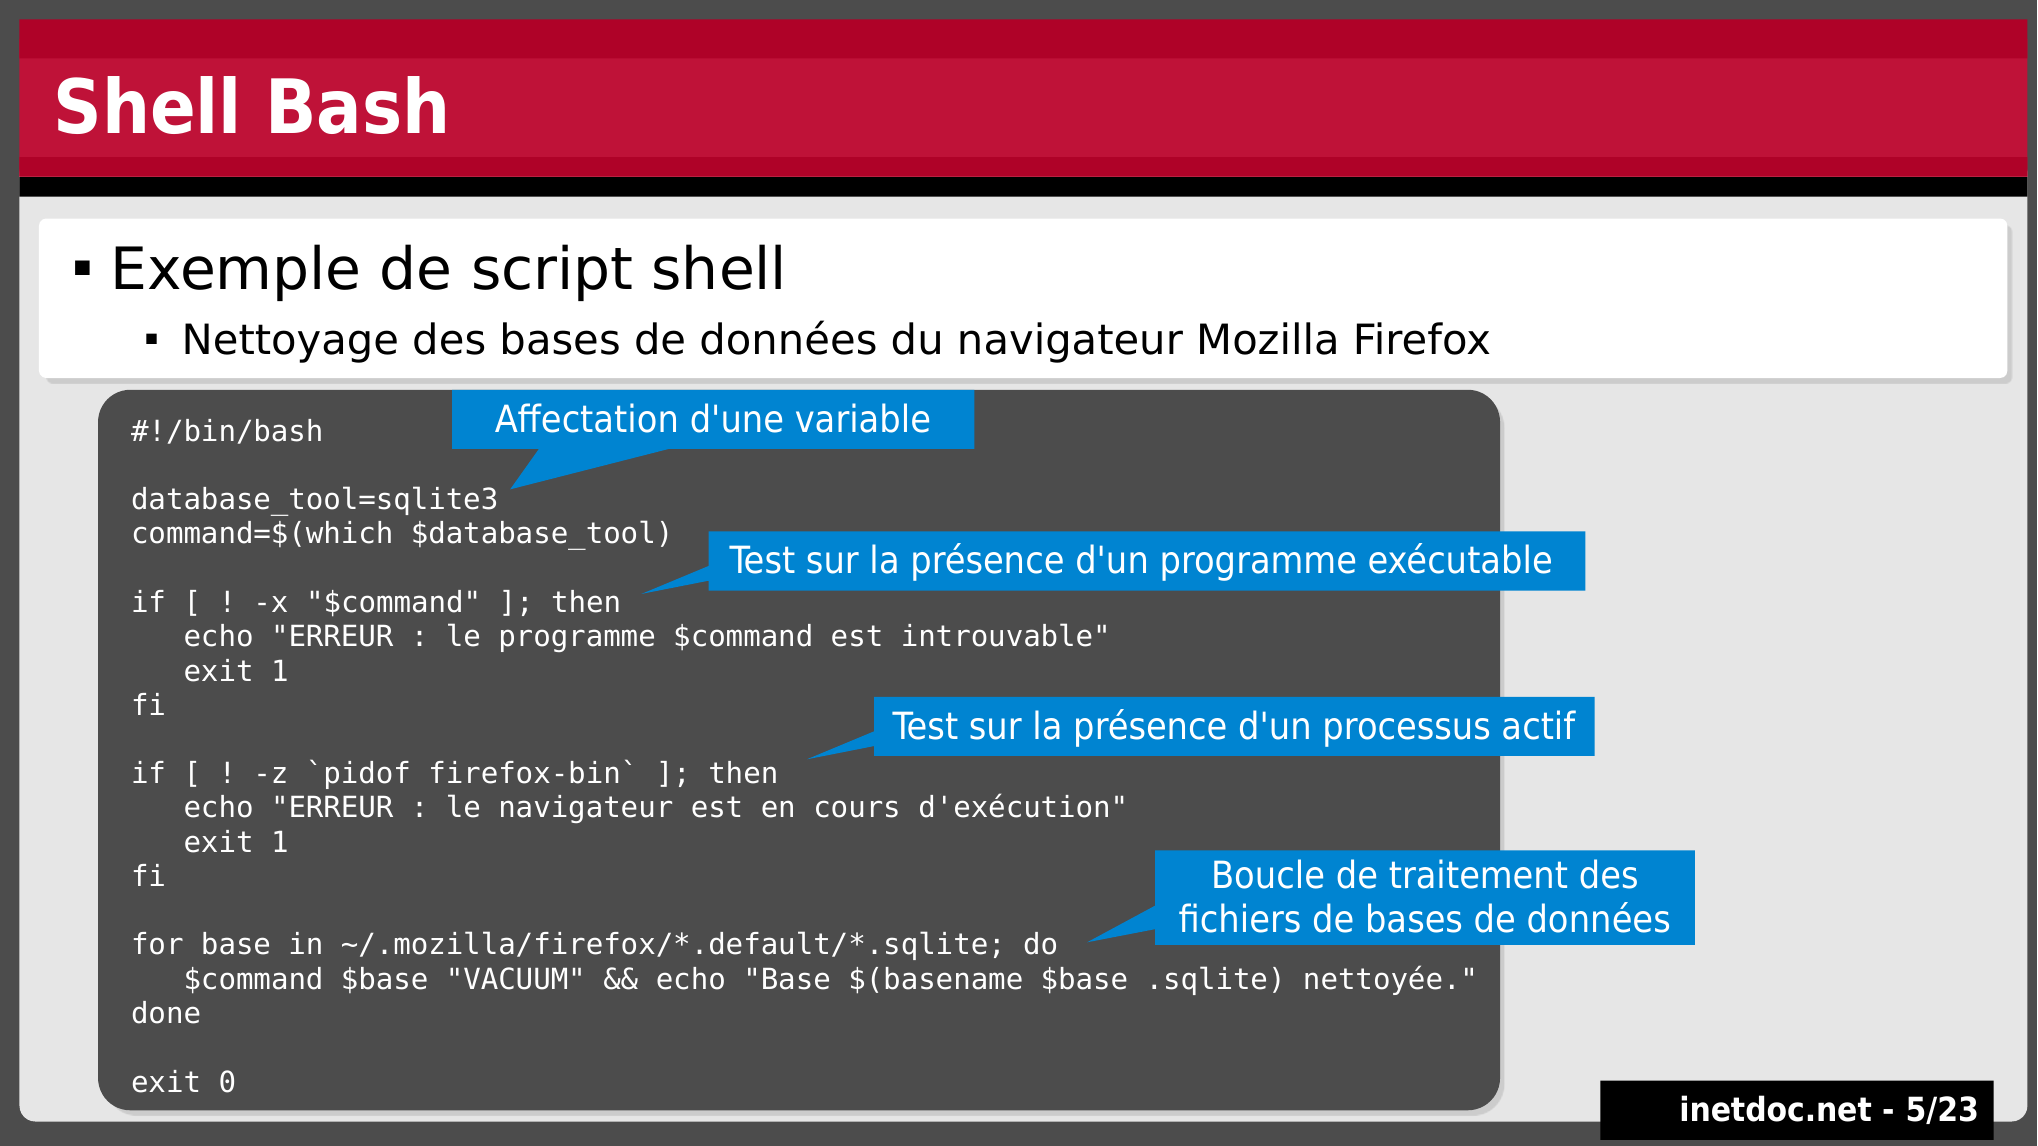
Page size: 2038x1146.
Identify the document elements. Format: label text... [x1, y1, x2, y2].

text_box Affectation d'une variable [452, 389, 975, 490]
text_box Boucle de traitement des fichiers de bases de données [1087, 850, 1695, 945]
text_box Shell Bash [19, 59, 2028, 157]
text_box Test sur la présence d'un programme exécutable [641, 531, 1586, 594]
text_box [19, 19, 2028, 59]
text_box Exemple de script shell Nettoyage des bases de données du navigateur Mozilla Firefox [38, 218, 2008, 379]
text_box inetdoc.net - <numéro>/23 [1600, 1080, 1994, 1140]
text_box #!/bin/bash database_tool=sqlite3 command=$(which $database_tool) if [ ! -x "$command" ]; then echo "ERREUR : le programme $command est introuvable" exit 1 fi if [ ! -z `pidof firefox-bin` ]; then echo "ERREUR : le navigateur est en cours d'exécution" exit 1 fi for base in ~/.mozilla/firefox/*.default/*.sqlite; do $command $base "VACUUM" && echo "Base $(basename $base .sqlite) nettoyée." done exit 0 [98, 389, 1501, 1111]
text_box Test sur la présence d'un processus actif [806, 696, 1595, 760]
text_box [19, 157, 2028, 1122]
